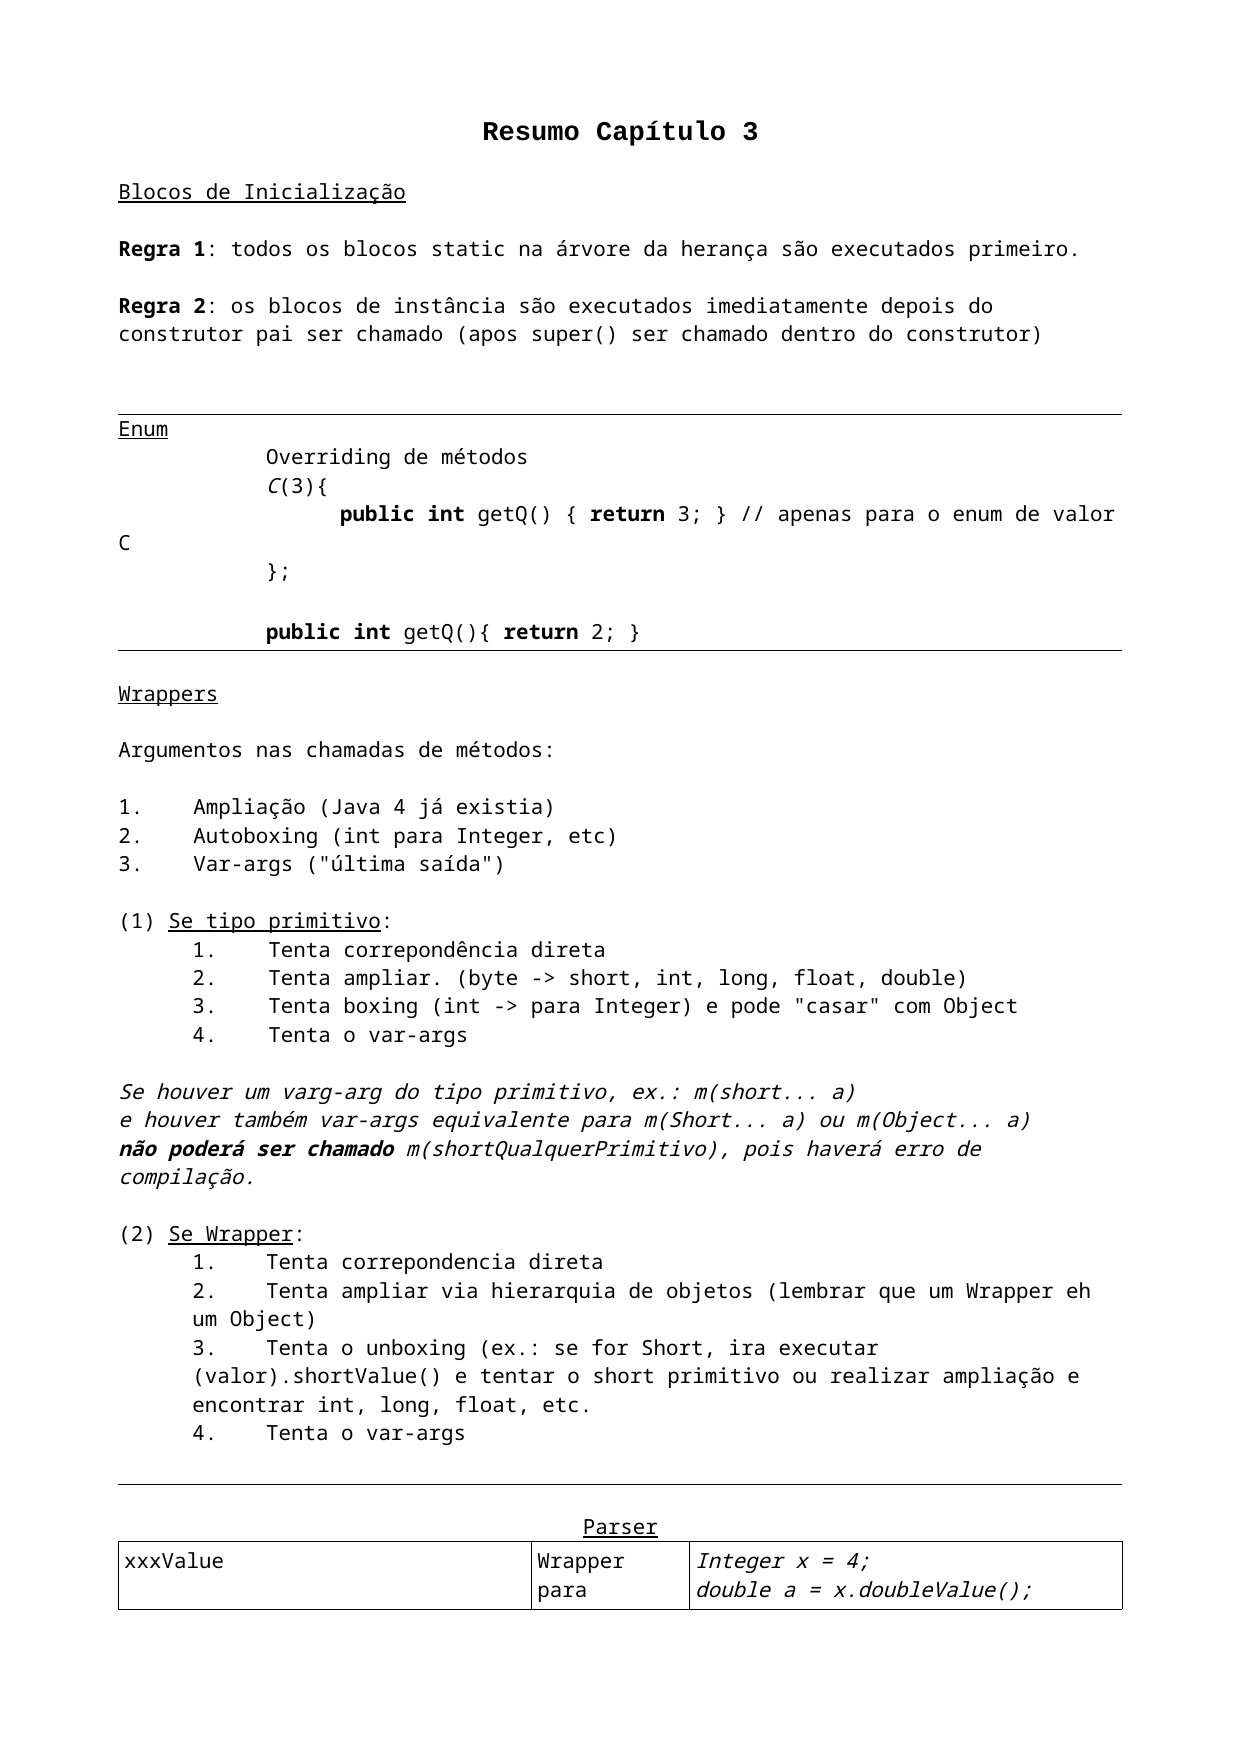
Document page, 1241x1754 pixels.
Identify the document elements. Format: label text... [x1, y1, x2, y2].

text (1) Se tipo primitivo: [118, 906, 1122, 935]
text Regra 1: todos os blocos static na árvore da herança são executados primeiro. [118, 234, 1122, 263]
text Wrappers [118, 679, 1122, 707]
text Parser [118, 1512, 1122, 1541]
text Blocos de Inicialização [118, 177, 1122, 206]
text Overriding de métodos [118, 442, 1122, 471]
list Var-args ("última saída") [118, 849, 1122, 878]
list Tenta boxing (int -> para Integer) e pode "casar" com Object [192, 992, 1122, 1020]
text C(3){ [118, 471, 1122, 499]
text Se houver um varg-arg do tipo primitivo, ex.: m(short... a) [118, 1077, 1122, 1105]
table_header xxxValue [119, 1542, 531, 1609]
text }; [118, 556, 1122, 584]
list Tenta ampliar via hierarquia de objetos (lembrar que um Wrapper eh um Object) [192, 1276, 1122, 1333]
text Regra 2: os blocos de instância são executados imediatamente depois do construtor pai ser chamado (apos super() ser chamado dentro do construtor) [118, 291, 1122, 348]
list Tenta o var-args [192, 1418, 1122, 1447]
table_header Integer x = 4; double a = x.doubleValue(); [690, 1542, 1122, 1609]
text Enum [118, 415, 1122, 442]
list Tenta correpondencia direta [192, 1247, 1122, 1276]
text Argumentos nas chamadas de métodos: [118, 736, 1122, 764]
list Tenta ampliar. (byte -> short, int, long, float, double) [192, 963, 1122, 992]
text Resumo Capítulo 3 [118, 118, 1122, 149]
list Tenta o var-args [192, 1020, 1122, 1048]
text public int getQ(){ return 2; } [118, 613, 1122, 650]
table_header Wrapper para [532, 1542, 689, 1609]
list Ampliação (Java 4 já existia) [118, 792, 1122, 821]
text não poderá ser chamado m(shortQualquerPrimitivo), pois haverá erro de compilação. [118, 1134, 1122, 1191]
text public int getQ() { return 3; } // apenas para o enum de valor C [118, 499, 1122, 556]
list Tenta correpondência direta [192, 935, 1122, 963]
text e houver também var-args equivalente para m(Short... a) ou m(Object... a) [118, 1105, 1122, 1134]
list Tenta o unboxing (ex.: se for Short, ira executar (valor).shortValue() e tentar o short primitivo ou realizar ampliação e encontrar int, long, float, etc. [192, 1333, 1122, 1418]
list Autoboxing (int para Integer, etc) [118, 821, 1122, 849]
text (2) Se Wrapper: [118, 1219, 1122, 1247]
